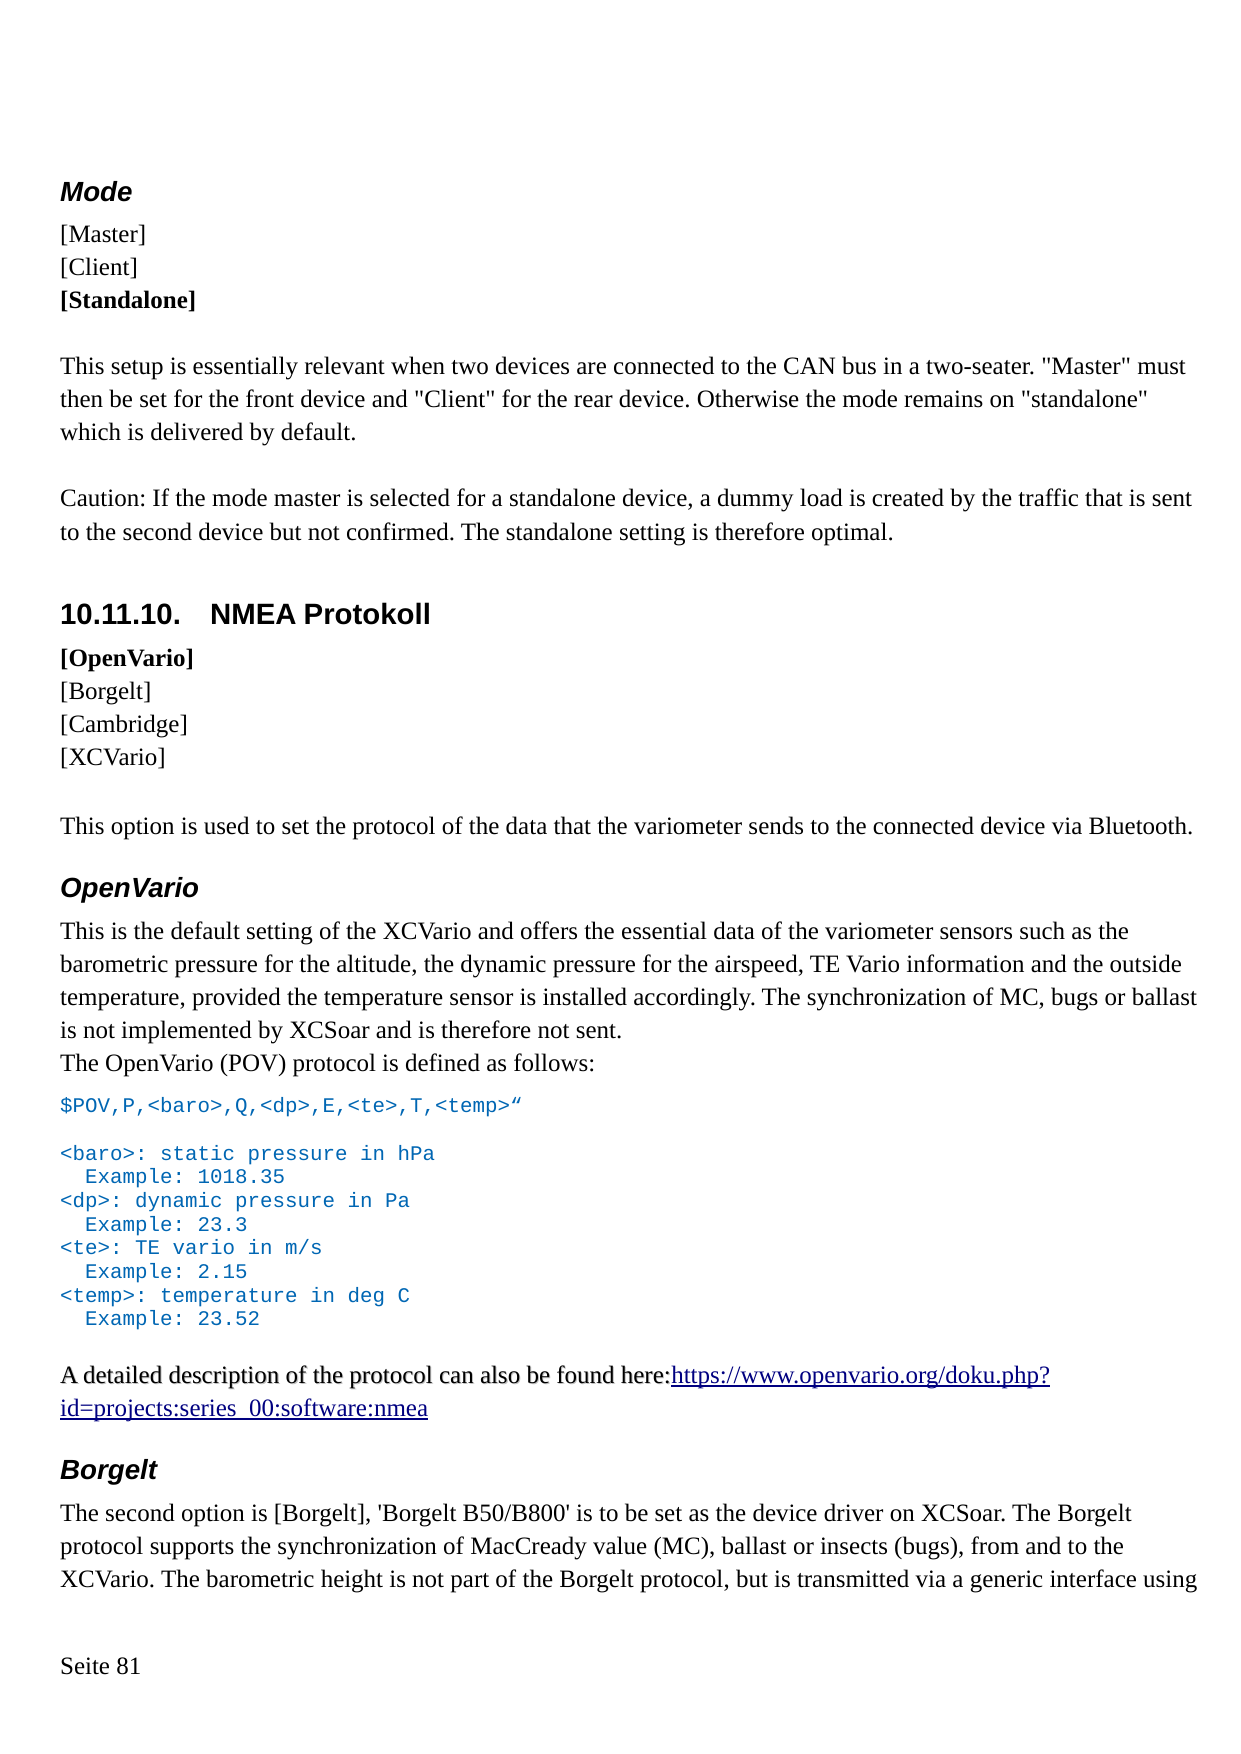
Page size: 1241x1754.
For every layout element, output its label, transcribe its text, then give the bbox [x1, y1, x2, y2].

text <dp>: dynamic pressure in Pa [60, 1190, 1207, 1214]
text [Borgelt] [60, 676, 1207, 705]
text $POV,P,<baro>,Q,<dp>,E,<te>,T,<temp>“ [60, 1095, 1207, 1119]
text Example: 1018.35 [60, 1166, 1207, 1190]
text [XCVario] [60, 742, 1207, 771]
text A detailed description of the protocol can also be found here:https://www.openvario.org/doku.php?id=projects:series_00:software:nmea [60, 1360, 1207, 1422]
subtitle Mode [60, 175, 1207, 207]
text [OpenVario] [60, 643, 1207, 672]
text <baro>: static pressure in hPa [60, 1143, 1207, 1166]
subtitle OpenVario [60, 871, 1207, 903]
text Example: 2.15 [60, 1261, 1207, 1284]
text [Cambridge] [60, 709, 1207, 738]
subtitle Borgelt [60, 1453, 1207, 1485]
text This option is used to set the protocol of the data that the variometer sends to the connected device via Bluetooth. [60, 811, 1207, 840]
text This setup is essentially relevant when two devices are connected to the CAN bus in a two-seater. "Master" must then be set for the front device and "Client" for the rear device. Otherwise the mode remains on "standalone" which is delivered by default. Caution: If the mode master is selected for a standalone device, a dummy load is created by the traffic that is sent to the second device but not confirmed. The standalone setting is therefore optimal. [60, 351, 1207, 545]
text [Standalone] [60, 285, 1207, 314]
text <te>: TE vario in m/s [60, 1237, 1207, 1261]
text Example: 23.3 [60, 1214, 1207, 1237]
text Example: 23.52 [60, 1308, 1207, 1332]
text [Master] [60, 219, 1207, 248]
text The second option is [Borgelt], 'Borgelt B50/B800' is to be set as the device driver on XCSoar. The Borgelt protocol supports the synchronization of MacCready value (MC), ballast or insects (bugs), from and to the XCVario. The barometric height is not part of the Borgelt protocol, but is transmitted via a generic interface using [60, 1498, 1207, 1593]
text [Client] [60, 252, 1207, 281]
text <temp>: temperature in deg C [60, 1284, 1207, 1308]
subtitle NMEA Protokoll [60, 597, 1207, 631]
text This is the default setting of the XCVario and offers the essential data of the variometer sensors such as the barometric pressure for the altitude, the dynamic pressure for the airspeed, TE Vario information and the outside temperature, provided the temperature sensor is installed accordingly. The synchronization of MC, bugs or ballast is not implemented by XCSoar and is therefore not sent. The OpenVario (POV) protocol is defined as follows: [60, 916, 1207, 1077]
